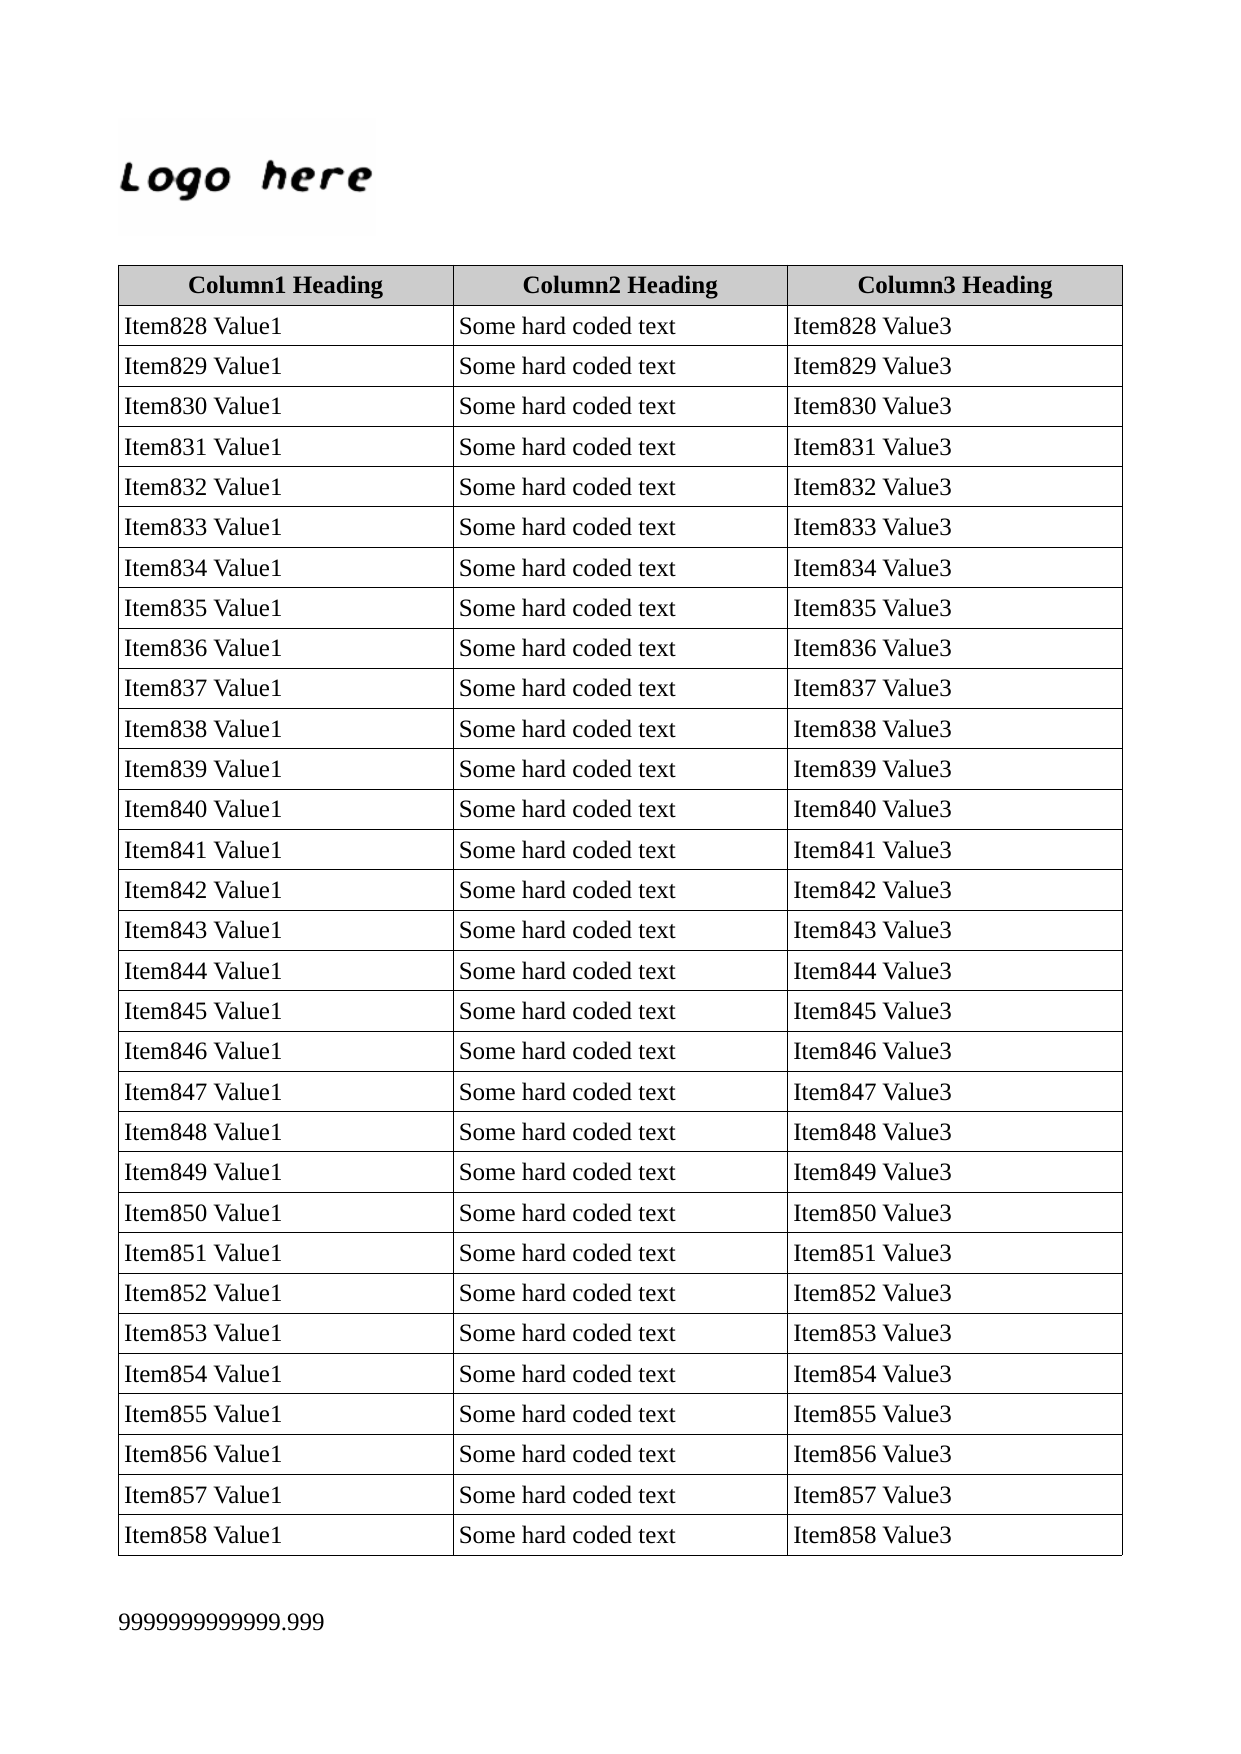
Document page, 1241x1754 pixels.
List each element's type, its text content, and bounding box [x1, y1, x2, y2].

table_header Column1 Heading [119, 266, 453, 305]
table_cell Item829 Value3 [788, 346, 1122, 386]
table_cell Item844 Value1 [119, 951, 453, 990]
table_cell Item847 Value3 [788, 1072, 1122, 1111]
table_cell Item857 Value3 [788, 1475, 1122, 1514]
table_cell Some hard coded text [454, 1193, 787, 1232]
table_cell Item830 Value1 [119, 387, 453, 426]
table_cell Item852 Value3 [788, 1274, 1122, 1313]
table_cell Some hard coded text [454, 588, 787, 627]
table_cell Item858 Value3 [788, 1515, 1122, 1554]
table_cell Some hard coded text [454, 387, 787, 426]
table_cell Some hard coded text [454, 629, 787, 668]
table_header Column3 Heading [788, 266, 1122, 305]
table_cell Some hard coded text [454, 1112, 787, 1151]
table_cell Item851 Value3 [788, 1233, 1122, 1272]
picture [118, 118, 377, 236]
table_cell Item833 Value3 [788, 507, 1122, 547]
table_cell Item840 Value3 [788, 790, 1122, 829]
table_cell Item849 Value3 [788, 1152, 1122, 1192]
table_cell Item834 Value1 [119, 548, 453, 587]
table_cell Some hard coded text [454, 346, 787, 386]
table_cell Some hard coded text [454, 749, 787, 789]
table_cell Some hard coded text [454, 1394, 787, 1434]
table_cell Item828 Value1 [119, 306, 453, 345]
table_cell Some hard coded text [454, 790, 787, 829]
table_cell Some hard coded text [454, 306, 787, 345]
table_cell Item830 Value3 [788, 387, 1122, 426]
table_header Column2 Heading [454, 266, 787, 305]
table_cell Item850 Value3 [788, 1193, 1122, 1232]
table_cell Item842 Value1 [119, 870, 453, 909]
table_cell Item858 Value1 [119, 1515, 453, 1554]
table_cell Item840 Value1 [119, 790, 453, 829]
table_cell Item855 Value3 [788, 1394, 1122, 1434]
table_cell Item856 Value1 [119, 1435, 453, 1474]
table_cell Item854 Value3 [788, 1354, 1122, 1393]
table_cell Item845 Value1 [119, 991, 453, 1031]
table_cell Item837 Value1 [119, 669, 453, 708]
table_cell Item848 Value1 [119, 1112, 453, 1151]
table_cell Item855 Value1 [119, 1394, 453, 1434]
table_cell Some hard coded text [454, 1072, 787, 1111]
table_cell Some hard coded text [454, 830, 787, 869]
table_cell Item852 Value1 [119, 1274, 453, 1313]
table_cell Item848 Value3 [788, 1112, 1122, 1151]
table_cell Item842 Value3 [788, 870, 1122, 909]
table_cell Some hard coded text [454, 1354, 787, 1393]
table_cell Item833 Value1 [119, 507, 453, 547]
table_cell Item829 Value1 [119, 346, 453, 386]
table_cell Some hard coded text [454, 467, 787, 506]
table_cell Item844 Value3 [788, 951, 1122, 990]
table_cell Some hard coded text [454, 870, 787, 909]
table_cell Some hard coded text [454, 709, 787, 748]
table_cell Item849 Value1 [119, 1152, 453, 1192]
table_cell Item857 Value1 [119, 1475, 453, 1514]
table_cell Some hard coded text [454, 1435, 787, 1474]
table_cell Item846 Value1 [119, 1032, 453, 1071]
table_cell Some hard coded text [454, 1032, 787, 1071]
table_cell Item846 Value3 [788, 1032, 1122, 1071]
table_cell Item854 Value1 [119, 1354, 453, 1393]
table_cell Item834 Value3 [788, 548, 1122, 587]
table_cell Item856 Value3 [788, 1435, 1122, 1474]
table_cell Item839 Value3 [788, 749, 1122, 789]
table_cell Item832 Value3 [788, 467, 1122, 506]
table_cell Item851 Value1 [119, 1233, 453, 1272]
table_cell Some hard coded text [454, 1475, 787, 1514]
table_cell Item836 Value1 [119, 629, 453, 668]
table_cell Item853 Value1 [119, 1314, 453, 1353]
table_cell Some hard coded text [454, 991, 787, 1031]
table_cell Item835 Value3 [788, 588, 1122, 627]
table_cell Item850 Value1 [119, 1193, 453, 1232]
table_cell Some hard coded text [454, 1274, 787, 1313]
table_cell Item836 Value3 [788, 629, 1122, 668]
table_cell Item831 Value3 [788, 427, 1122, 466]
table_cell Item838 Value1 [119, 709, 453, 748]
table_cell Item845 Value3 [788, 991, 1122, 1031]
table_cell Item843 Value3 [788, 911, 1122, 950]
table_cell Item835 Value1 [119, 588, 453, 627]
table_cell Item828 Value3 [788, 306, 1122, 345]
table_cell Item841 Value1 [119, 830, 453, 869]
table_cell Item853 Value3 [788, 1314, 1122, 1353]
table_cell Some hard coded text [454, 1152, 787, 1192]
table_cell Some hard coded text [454, 951, 787, 990]
table_cell Some hard coded text [454, 669, 787, 708]
table_cell Item831 Value1 [119, 427, 453, 466]
table_cell Item837 Value3 [788, 669, 1122, 708]
table_cell Item839 Value1 [119, 749, 453, 789]
table_cell Item832 Value1 [119, 467, 453, 506]
table_cell Some hard coded text [454, 1314, 787, 1353]
table_cell Some hard coded text [454, 548, 787, 587]
table_cell Some hard coded text [454, 1233, 787, 1272]
table_cell Some hard coded text [454, 507, 787, 547]
table_cell Item838 Value3 [788, 709, 1122, 748]
table_cell Item847 Value1 [119, 1072, 453, 1111]
table_cell Item841 Value3 [788, 830, 1122, 869]
table_cell Some hard coded text [454, 1515, 787, 1554]
table_cell Some hard coded text [454, 911, 787, 950]
table_cell Some hard coded text [454, 427, 787, 466]
table_cell Item843 Value1 [119, 911, 453, 950]
